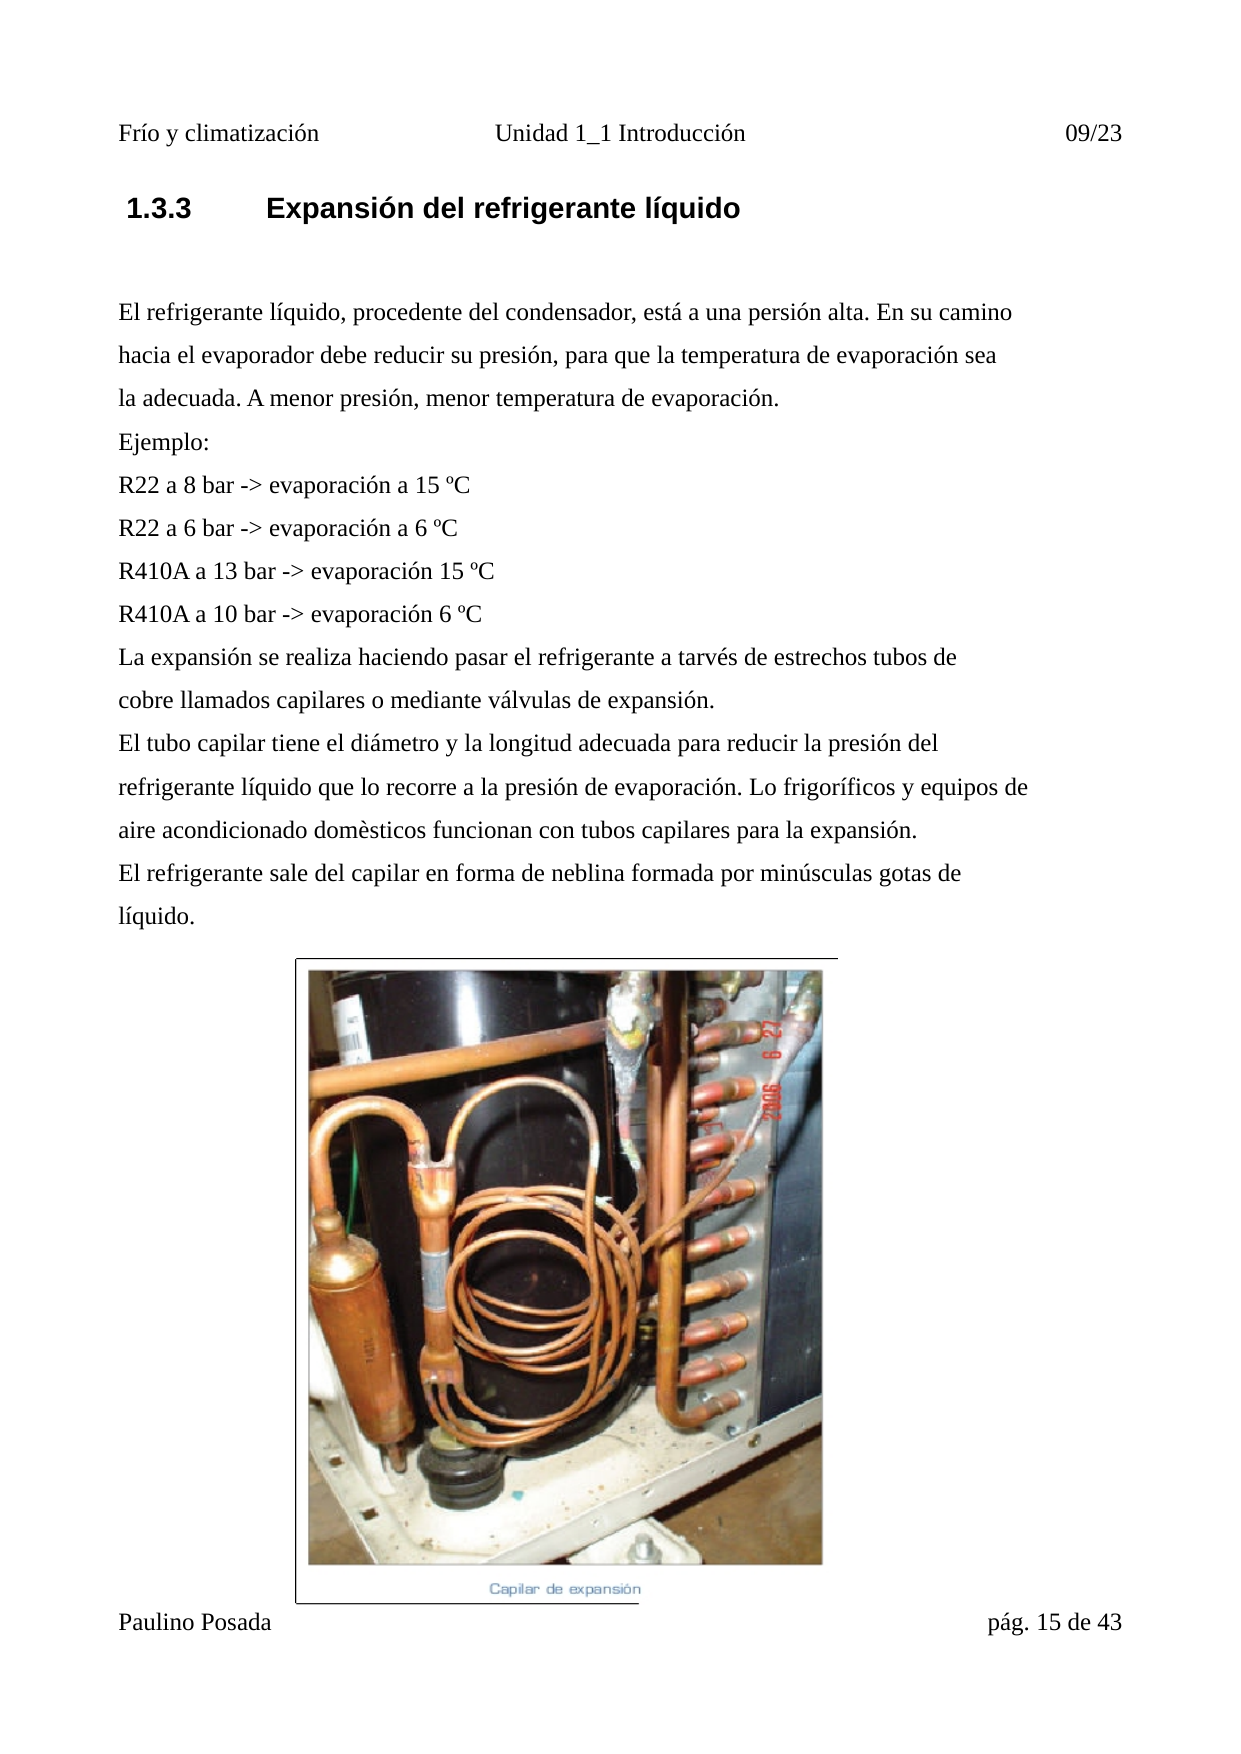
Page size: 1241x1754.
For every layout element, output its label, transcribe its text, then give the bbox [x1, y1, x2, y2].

text R22 a 8 bar -> evaporación a 15 ºC [118, 470, 1122, 498]
text R22 a 6 bar -> evaporación a 6 ºC [118, 513, 1122, 542]
subtitle Expansión del refrigerante líquido [118, 191, 1122, 225]
text La expansión se realiza haciendo pasar el refrigerante a tarvés de estrechos tubos de [118, 642, 1122, 671]
text líquido. [118, 901, 1122, 930]
text la adecuada. A menor presión, menor temperatura de evaporación. [118, 383, 1122, 412]
text Ejemplo: [118, 427, 1122, 455]
text R410A a 13 bar -> evaporación 15 ºC [118, 556, 1122, 585]
text cobre llamados capilares o mediante válvulas de expansión. [118, 685, 1122, 714]
text refrigerante líquido que lo recorre a la presión de evaporación. Lo frigoríficos y equipos de [118, 772, 1122, 800]
picture [295, 958, 838, 1609]
text El refrigerante líquido, procedente del condensador, está a una persión alta. En su camino [118, 297, 1122, 326]
text El refrigerante sale del capilar en forma de neblina formada por minúsculas gotas de [118, 858, 1122, 887]
text El tubo capilar tiene el diámetro y la longitud adecuada para reducir la presión del [118, 728, 1122, 757]
text aire acondicionado domèsticos funcionan con tubos capilares para la expansión. [118, 815, 1122, 843]
text R410A a 10 bar -> evaporación 6 ºC [118, 599, 1122, 628]
text hacia el evaporador debe reducir su presión, para que la temperatura de evaporación sea [118, 340, 1122, 369]
